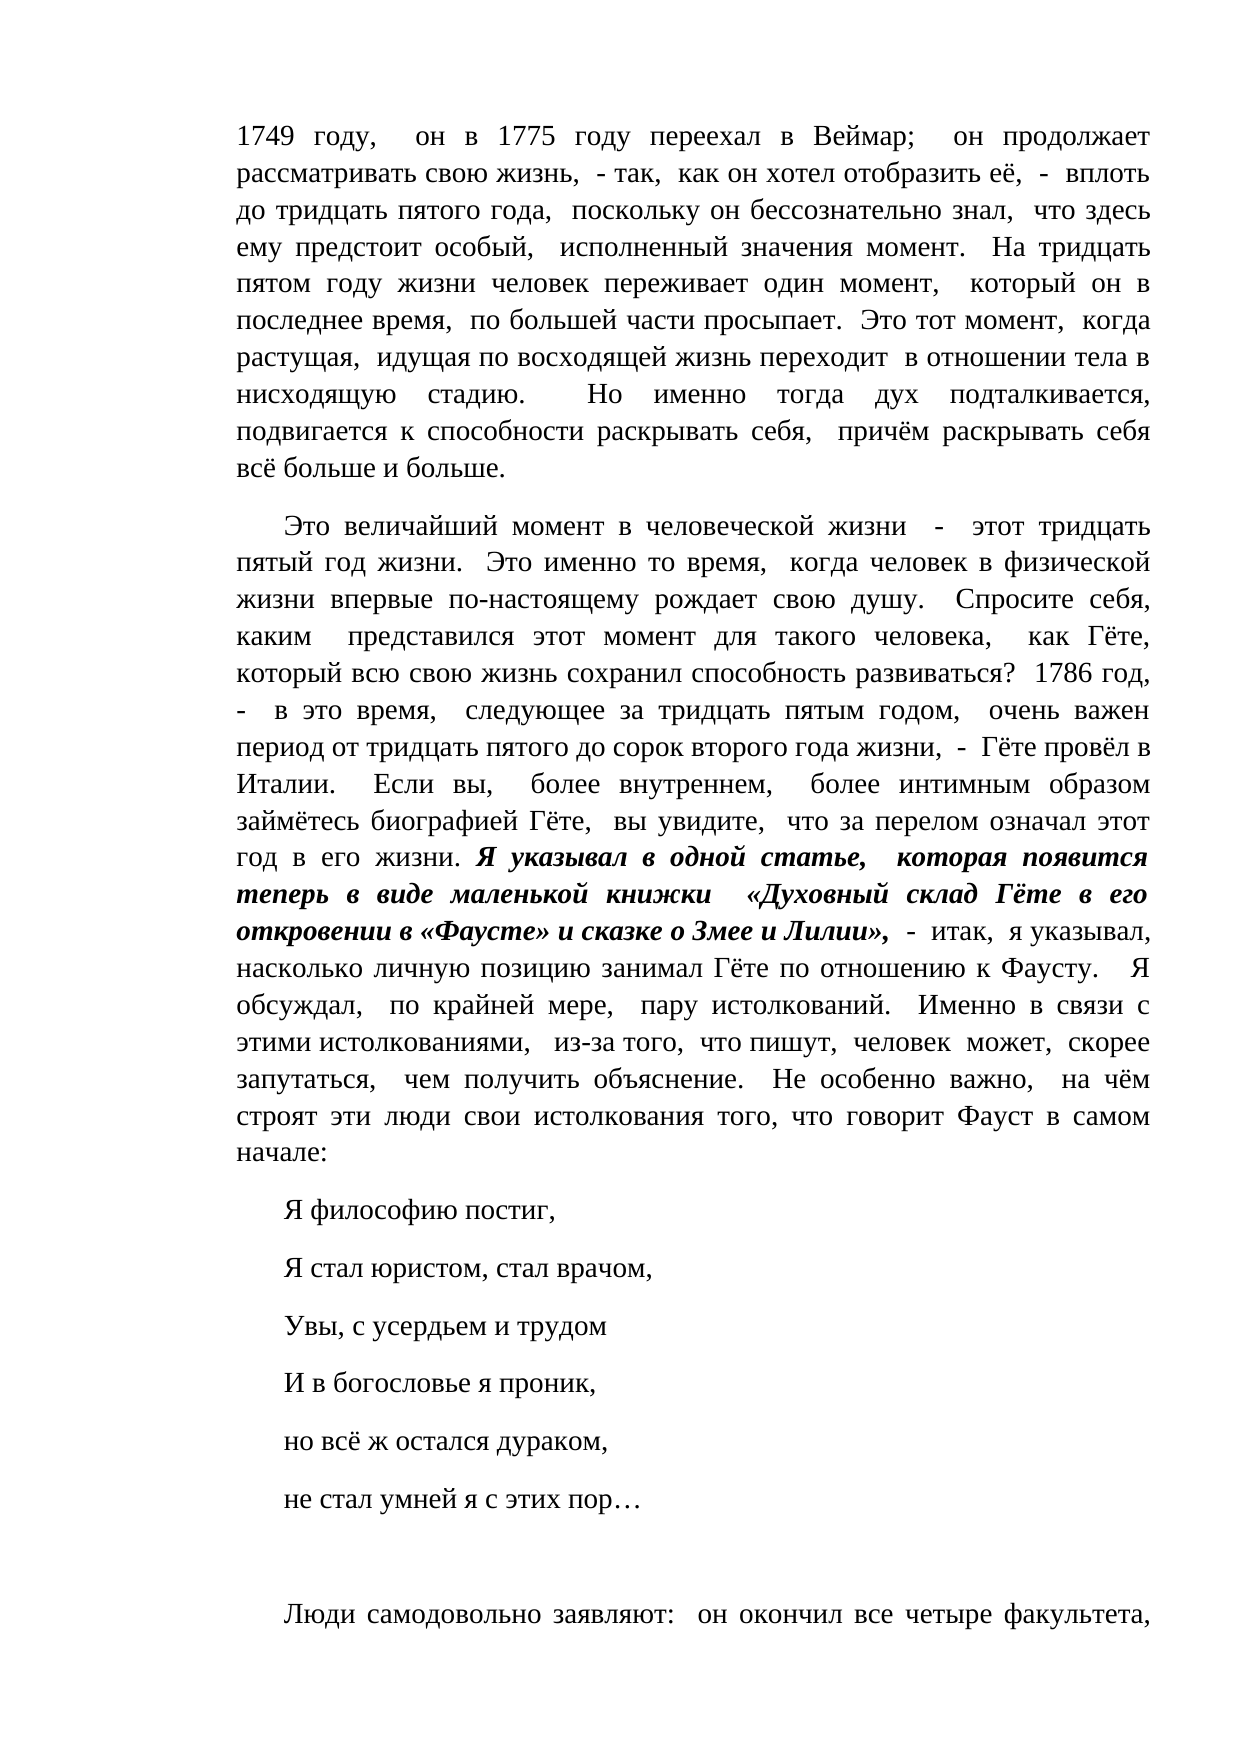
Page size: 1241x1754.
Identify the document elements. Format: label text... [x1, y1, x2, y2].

text не стал умней я с этих пор… [236, 1481, 1152, 1514]
text И в богословье я проник, [236, 1365, 1152, 1399]
text Я философию постиг, [236, 1192, 1152, 1226]
text Это величайший момент в человеческой жизни - этот тридцать пятый год жизни. Это именно то время, когда человек в физической жизни впервые по-настоящему рождает свою душу. Спросите себя, каким представился этот момент для такого человека, как Гёте, который всю свою жизнь сохранил способность развиваться? 1786 год, - в это время, следующее за тридцать пятым годом, очень важен период от тридцать пятого до сорок второго года жизни, - Гёте провёл в Италии. Если вы, более внутреннем, более интимным образом займётесь биографией Гёте, вы увидите, что за перелом означал этот год в его жизни. Я указывал в одной статье, которая появится теперь в виде маленькой книжки «Духовный склад Гёте в его откровении в «Фаусте» и сказке о Змее и Лилии», - итак, я указывал, насколько личную позицию занимал Гёте по отношению к Фаусту. Я обсуждал, по крайней мере, пару истолкований. Именно в связи с этими истолкованиями, из-за того, что пишут, человек может, скорее запутаться, чем получить объяснение. Не особенно важно, на чём строят эти люди свои истолкования того, что говорит Фауст в самом начале: [236, 508, 1152, 1168]
text Я стал юристом, стал врачом, [236, 1250, 1152, 1283]
text но всё ж остался дураком, [236, 1423, 1152, 1457]
text Люди самодовольно заявляют: он окончил все четыре факультета, [236, 1596, 1152, 1630]
text 1749 году, он в 1775 году переехал в Веймар; он продолжает рассматривать свою жизнь, - так, как он хотел отобразить её, - вплоть до тридцать пятого года, поскольку он бессознательно знал, что здесь ему предстоит особый, исполненный значения момент. На тридцать пятом году жизни человек переживает один момент, который он в последнее время, по большей части просыпает. Это тот момент, когда растущая, идущая по восходящей жизнь переходит в отношении тела в нисходящую стадию. Но именно тогда дух подталкивается, подвигается к способности раскрывать себя, причём раскрывать себя всё больше и больше. [236, 118, 1152, 483]
text Увы, с усердьем и трудом [236, 1308, 1152, 1341]
